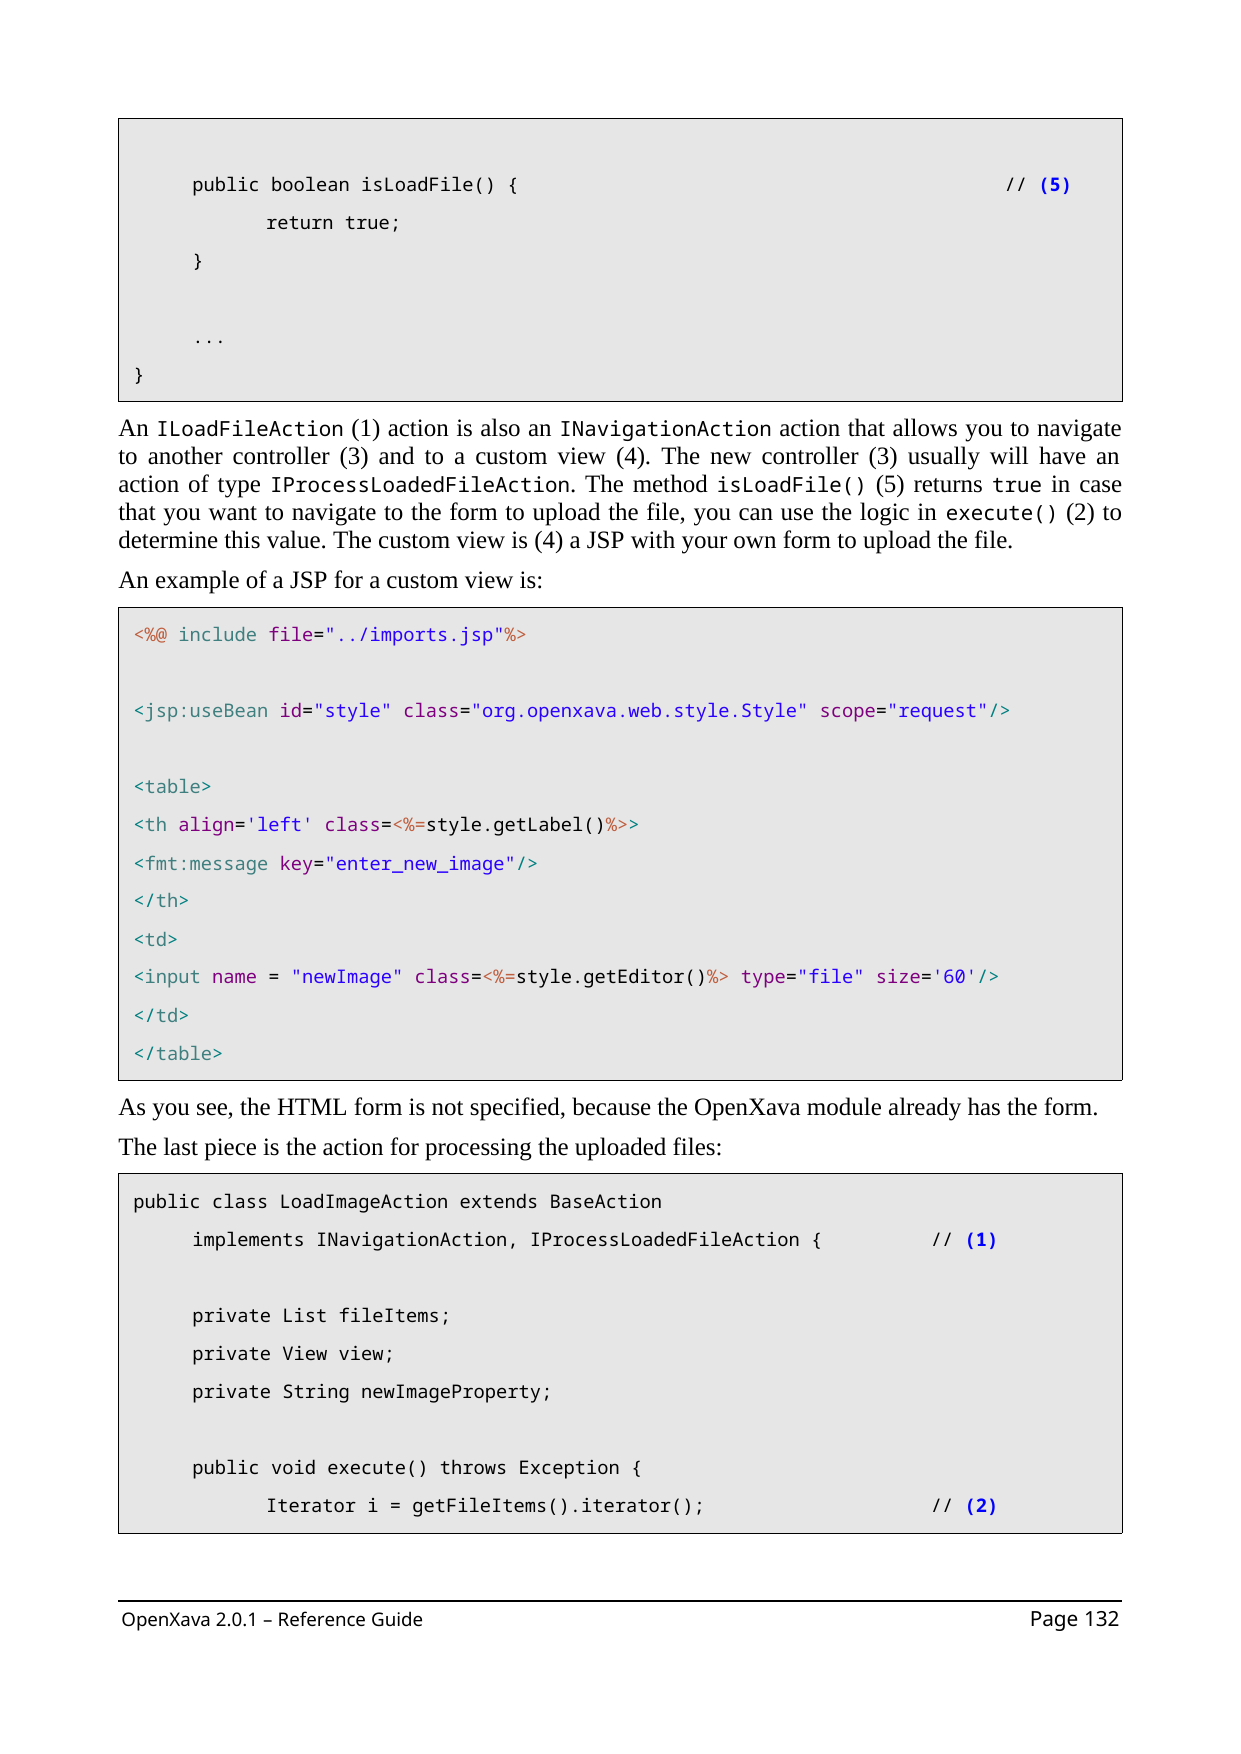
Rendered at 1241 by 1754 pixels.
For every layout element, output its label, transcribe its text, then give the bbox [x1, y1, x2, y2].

text <fmt:message key="enter_new_image"/> [119, 835, 1122, 873]
text </td> [119, 987, 1122, 1025]
text public void execute() throws Exception { [119, 1439, 1122, 1477]
text <jsp:useBean id="style" class="org.openxava.web.style.Style" scope="request"/> [119, 683, 1122, 721]
text <input name = "newImage" class=<%=style.getEditor()%> type="file" size='60'/> [119, 949, 1122, 987]
text public boolean isLoadFile() { // (5) [119, 156, 1122, 194]
text implements INavigationAction, IProcessLoadedFileAction { // (1) [119, 1211, 1122, 1249]
text <table> [119, 759, 1122, 797]
text } [119, 346, 1122, 401]
text public class LoadImageAction extends BaseAction [119, 1174, 1122, 1211]
text An ILoadFileAction (1) action is also an INavigationAction action that allows you to navigate to another controller (3) and to a custom view (4). The new controller (3) usually will have an action of type IProcessLoadedFileAction. The method isLoadFile() (5) returns true in case that you want to navigate to the form to upload the file, you can use the logic in execute() (2) to determine this value. The custom view is (4) a JSP with your own form to upload the file. [118, 414, 1122, 554]
text Iterator i = getFileItems().iterator(); // (2) [119, 1477, 1122, 1533]
text return true; [119, 194, 1122, 232]
text } [119, 232, 1122, 270]
text private List fileItems; [119, 1287, 1122, 1325]
text <th align='left' class=<%=style.getLabel()%>> [119, 797, 1122, 835]
text An example of a JSP for a custom view is: [118, 567, 1122, 594]
text </th> [119, 873, 1122, 911]
text <td> [119, 911, 1122, 949]
text private String newImageProperty; [119, 1363, 1122, 1401]
text </table> [119, 1025, 1122, 1080]
text private View view; [119, 1325, 1122, 1363]
text <%@ include file="../imports.jsp"%> [119, 608, 1122, 645]
text The last piece is the action for processing the uploaded files: [118, 1133, 1122, 1161]
text As you see, the HTML form is not specified, because the OpenXava module already has the form. [118, 1093, 1122, 1121]
text ... [119, 308, 1122, 346]
